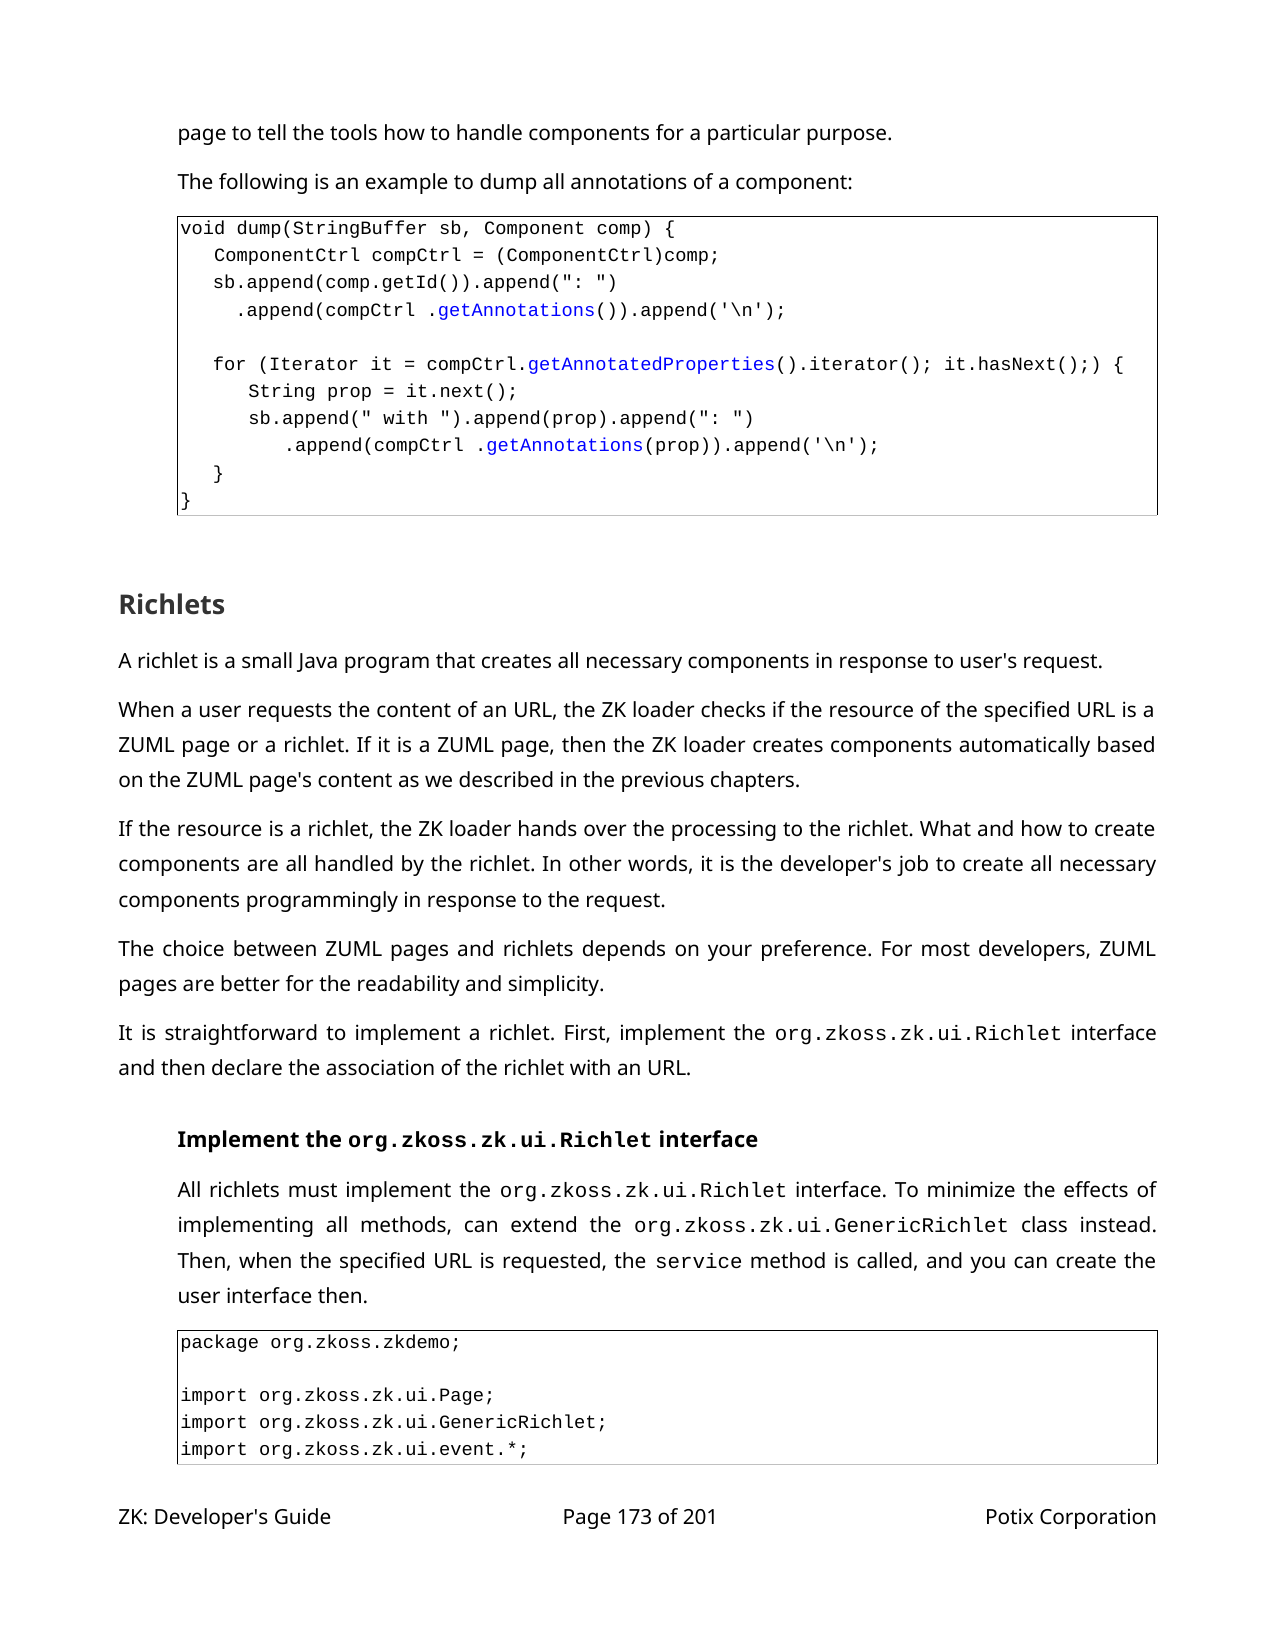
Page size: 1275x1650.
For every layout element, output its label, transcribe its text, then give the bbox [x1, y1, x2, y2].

text .append(compCtrl .getAnnotations()).append('\n'); [178, 297, 1157, 322]
text package org.zkoss.zkdemo; import org.zkoss.zk.ui.Page; import org.zkoss.zk.ui.GenericRichlet; import org.zkoss.zk.ui.event.*; [178, 1331, 1157, 1464]
text All richlets must implement the org.zkoss.zk.ui.Richlet interface. To minimize the effects of implementing all methods, can extend the org.zkoss.zk.ui.GenericRichlet class instead. Then, when the specified URL is requested, the service method is called, and you can create the user interface then. [177, 1175, 1157, 1309]
text String prop = it.next(); [178, 379, 1157, 403]
text ComponentCtrl compCtrl = (ComponentCtrl)comp; [178, 243, 1157, 267]
text void dump(StringBuffer sb, Component comp) { [178, 217, 1157, 240]
text A richlet is a small Java program that creates all necessary components in response to user's request. [118, 646, 1157, 674]
text } [178, 488, 1157, 515]
text sb.append(" with ").append(prop).append(": ") [178, 406, 1157, 430]
text It is straightforward to implement a richlet. First, implement the org.zkoss.zk.ui.Richlet interface and then declare the association of the richlet with an URL. [118, 1018, 1157, 1081]
text page to tell the tools how to handle components for a particular purpose. [177, 118, 1157, 146]
text .append(compCtrl .getAnnotations(prop)).append('\n'); [178, 433, 1157, 458]
text The following is an example to dump all annotations of a component: [177, 167, 1157, 195]
subtitle Implement the org.zkoss.zk.ui.Richlet interface [177, 1124, 1157, 1154]
text The choice between ZUML pages and richlets depends on your preference. For most developers, ZUML pages are better for the readability and simplicity. [118, 934, 1157, 997]
text If the resource is a richlet, the ZK loader hands over the processing to the richlet. What and how to create components are all handled by the richlet. In other words, it is the developer's job to create all necessary components programmingly in response to the request. [118, 814, 1157, 913]
text When a user requests the content of an URL, the ZK loader checks if the resource of the specified URL is a ZUML page or a richlet. If it is a ZUML page, then the ZK loader creates components automatically based on the ZUML page's content as we described in the previous chapters. [118, 695, 1157, 794]
subtitle Richlets [118, 586, 1157, 623]
text sb.append(comp.getId()).append(": ") [178, 270, 1157, 294]
text for (Iterator it = compCtrl.getAnnotatedProperties().iterator(); it.hasNext();) { [178, 352, 1157, 376]
text } [178, 461, 1157, 485]
